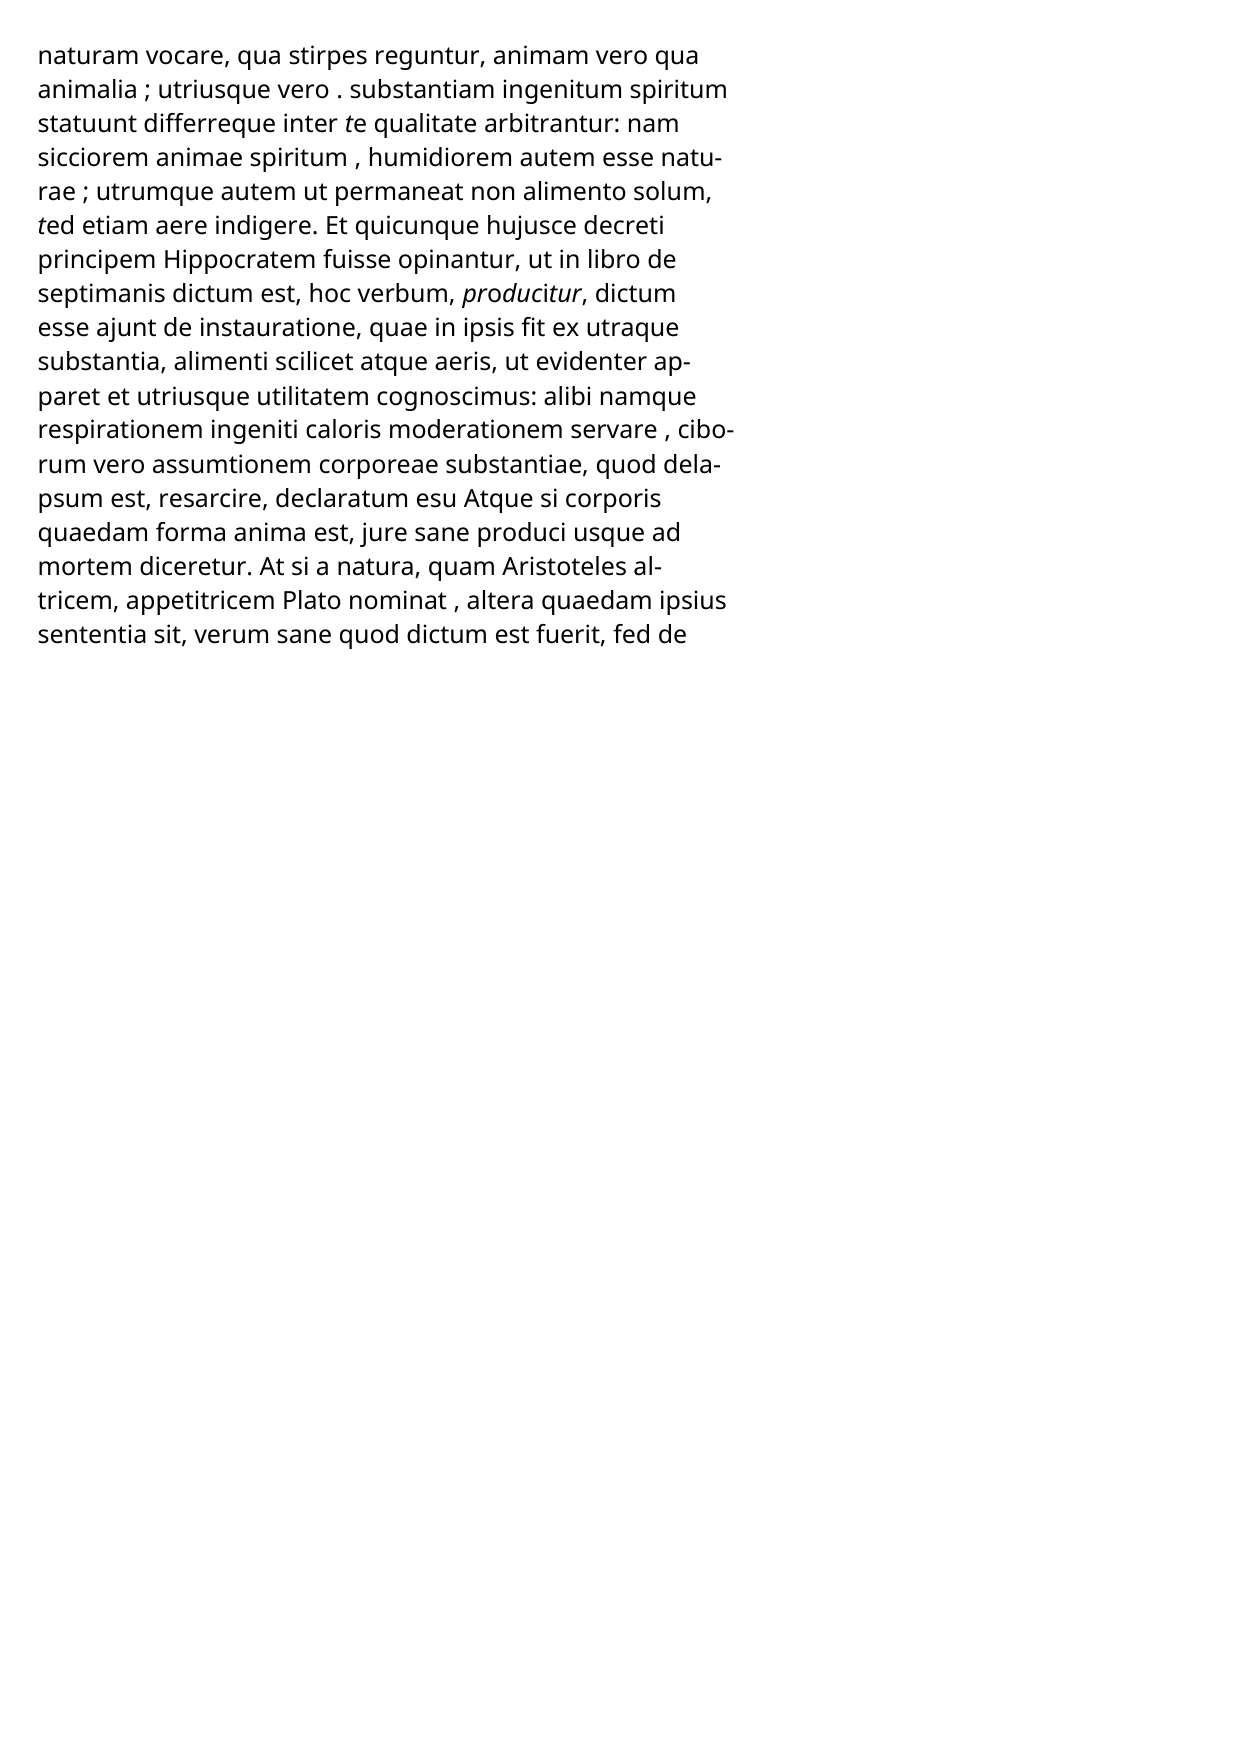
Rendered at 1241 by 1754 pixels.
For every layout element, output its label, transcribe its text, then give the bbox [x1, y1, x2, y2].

text naturam vocare, qua stirpes reguntur, animam vero qua animalia ; utriusque vero . substantiam ingenitum spiritum statuunt differreque inter te qualitate arbitrantur: nam sicciorem animae spiritum , humidiorem autem esse natu- rae ; utrumque autem ut permaneat non alimento solum, ted etiam aere indigere. Et quicunque hujusce decreti principem Hippocratem fuisse opinantur, ut in libro de septimanis dictum est, hoc verbum, producitur, dictum esse ajunt de instauratione, quae in ipsis fit ex utraque substantia, alimenti scilicet atque aeris, ut evidenter ap- paret et utriusque utilitatem cognoscimus: alibi namque respirationem ingeniti caloris moderationem servare , cibo- rum vero assumtionem corporeae substantiae, quod dela- psum est, resarcire, declaratum esu Atque si corporis quaedam forma anima est, jure sane produci usque ad mortem diceretur. At si a natura, quam Aristoteles al- tricem, appetitricem Plato nominat , altera quaedam ipsius sententia sit, verum sane quod dictum est fuerit, fed de [37, 37, 1203, 651]
